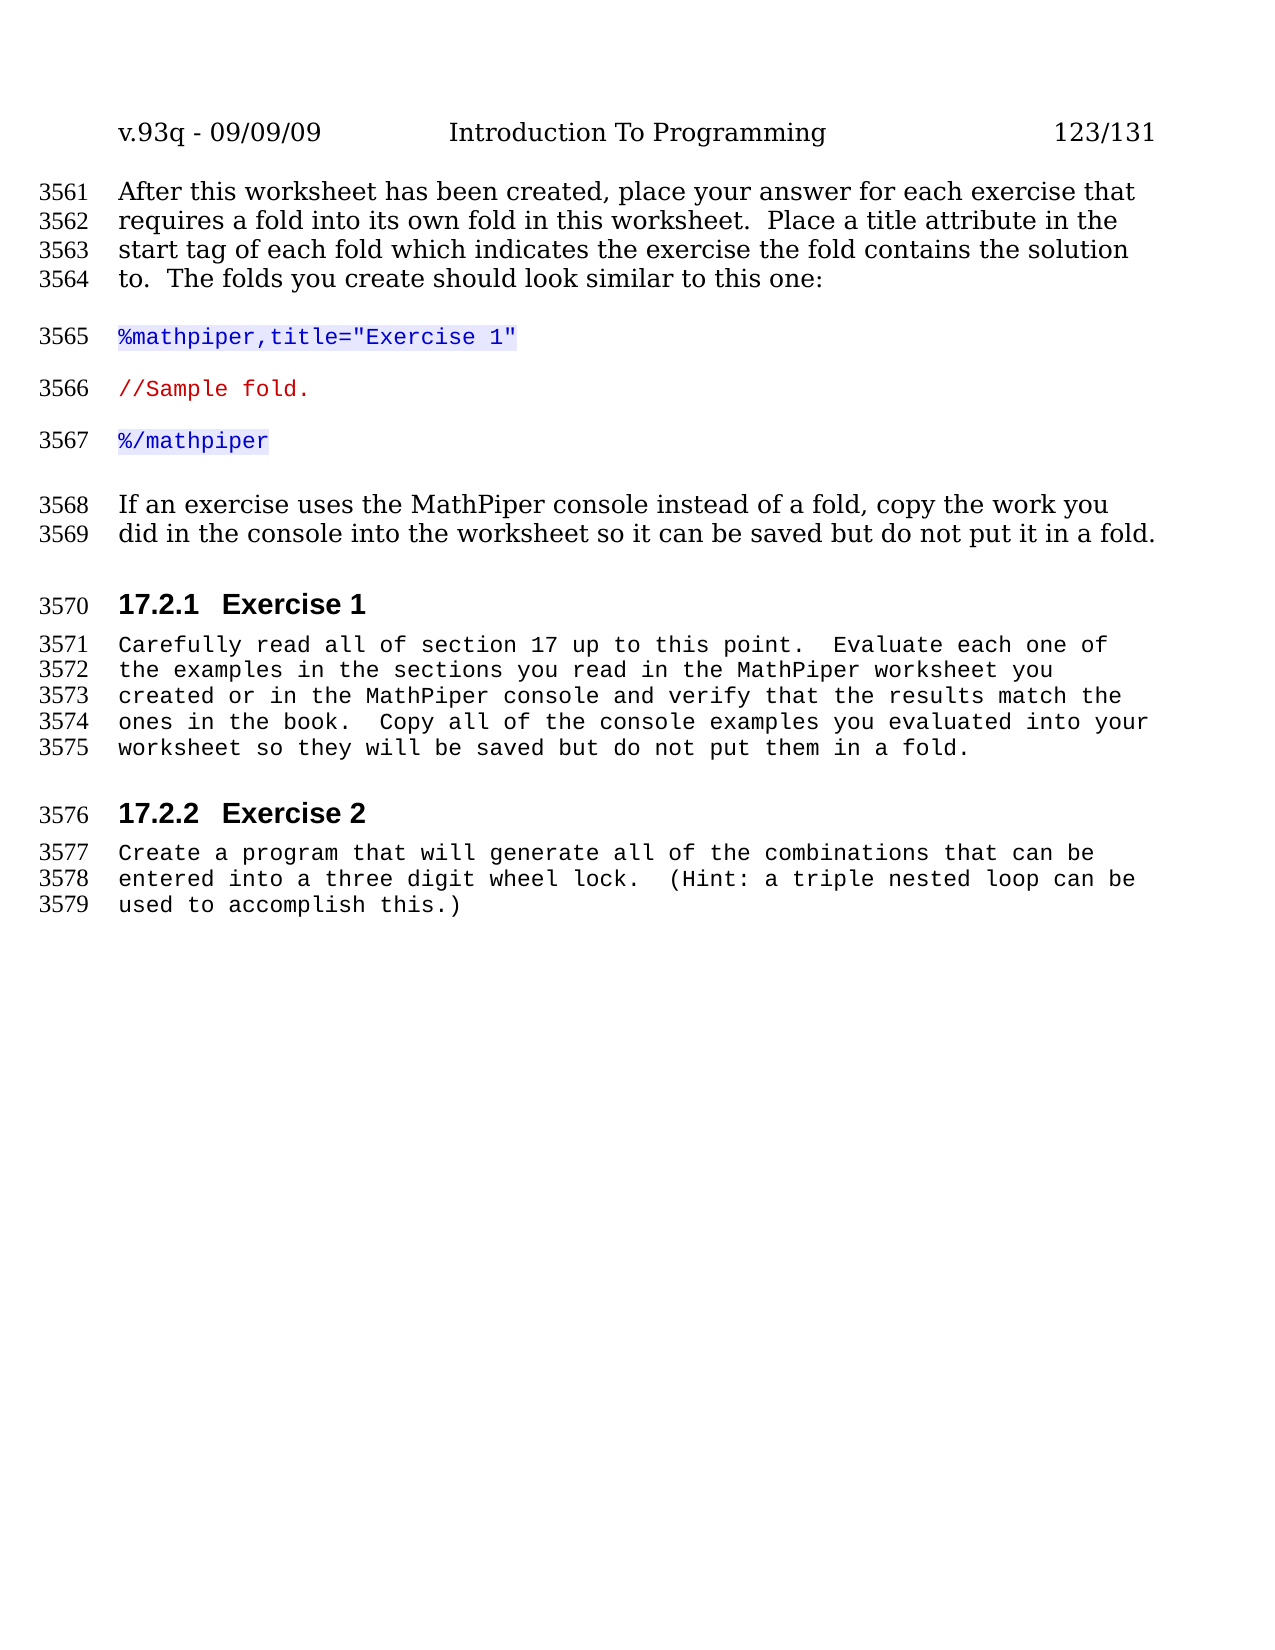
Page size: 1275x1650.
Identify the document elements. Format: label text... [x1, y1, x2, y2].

text %/mathpiper [118, 429, 1157, 455]
text Create a program that will generate all of the combinations that can be entered into a three digit wheel lock. (Hint: a triple nested loop can be used to accomplish this.) [118, 841, 1157, 919]
subtitle Exercise 1 [118, 587, 1157, 621]
subtitle Exercise 2 [118, 796, 1157, 829]
text //Sample fold. [118, 377, 1157, 403]
text %mathpiper,title="Exercise 1" [118, 325, 1157, 351]
text After this worksheet has been created, place your answer for each exercise that requires a fold into its own fold in this worksheet. Place a title attribute in the start tag of each fold which indicates the exercise the fold contains the solution to. The folds you create should look similar to this one: [118, 177, 1157, 293]
text Carefully read all of section 17 up to this point. Evaluate each one of the examples in the sections you read in the MathPiper worksheet you created or in the MathPiper console and verify that the results match the ones in the book. Copy all of the console examples you evaluated into your worksheet so they will be saved but do not put them in a fold. [118, 633, 1157, 763]
text If an exercise uses the MathPiper console instead of a fold, copy the work you did in the console into the worksheet so it can be saved but do not put it in a fold. [118, 490, 1157, 548]
